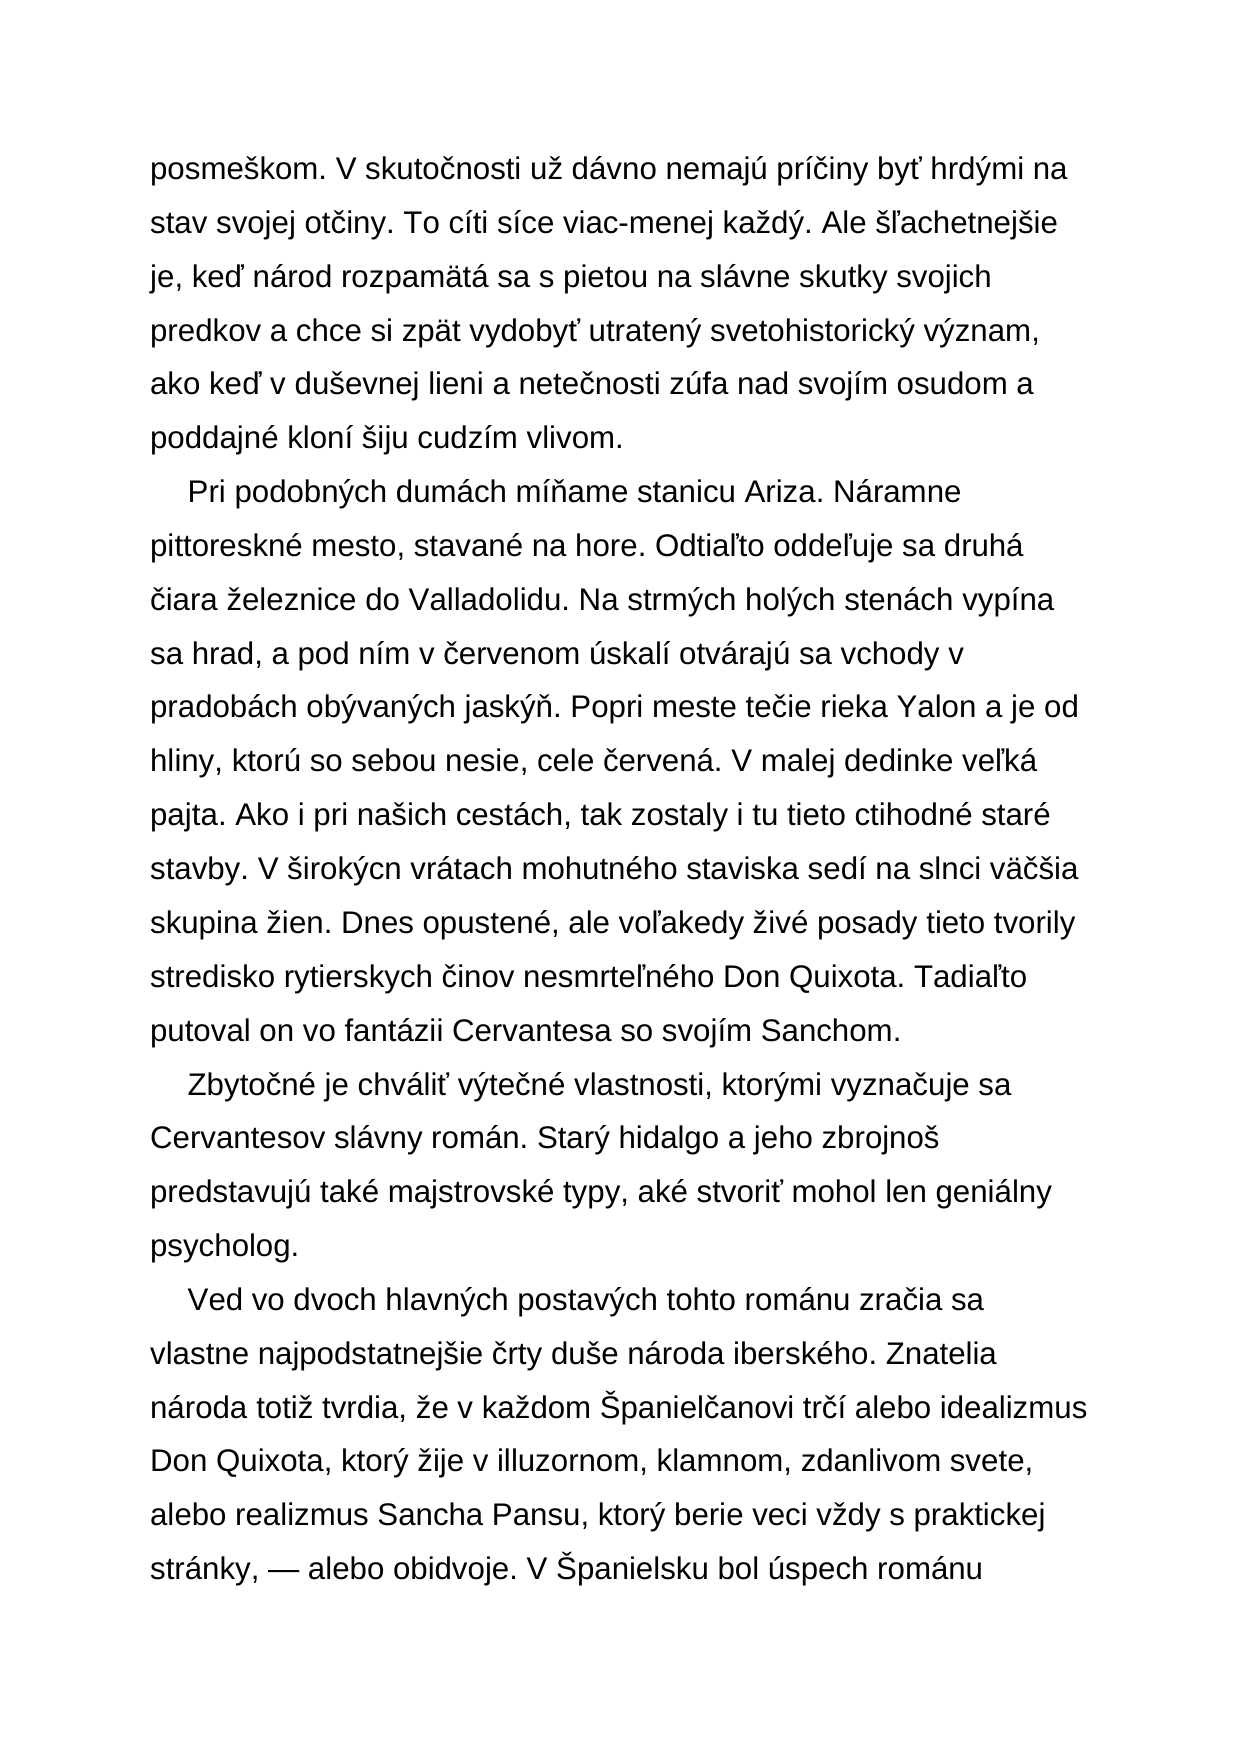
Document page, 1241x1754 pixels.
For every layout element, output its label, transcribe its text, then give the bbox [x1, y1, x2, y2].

text posmeškom. V skutočnosti už dávno nemajú príčiny byť hrdými na stav svojej otčiny. To cíti síce viac-menej každý. Ale šľachetnejšie je, keď národ rozpamätá sa s pietou na slávne skutky svojich predkov a chce si zpät vydobyť utratený svetohistorický význam, ako keď v du­ševnej lieni a netečnosti zúfa nad svojím osudom a poddajné kloní šiju cudzím vlivom. [150, 150, 1091, 455]
text Zbytočné je chváliť výtečné vlastnosti, ktorými vyznačuje sa Cervantesov slávny román. Starý hidalgo a jeho zbrojnoš predstavujú také majstrovské typy, aké stvoriť mohol len geniálny psycholog. [150, 1066, 1091, 1263]
text Pri podobných dumách míňame stanicu Ariza. Náramne pittoreskné mesto, stavané na hore. Odtiaľto oddeľuje sa druhá čiara železnice do Valladolidu. Na strmých holých stenách vypína sa hrad, a pod ním v červenom úskalí otvárajú sa vchody v pradobách obý­vaných jaskýň. Popri meste tečie rieka Yalon a je od hliny, ktorú so sebou nesie, cele červená. V malej dedinke veľká pajta. Ako i pri našich cestách, tak zostaly i tu tieto ctihodné staré stavby. V širokýcn vrátach mohutného staviska sedí na slnci väčšia skupina žien. Dnes opustené, ale voľakedy živé posady tieto tvorily stredisko rytierskych činov nesmrteľného Don Quixota. Tadiaľto putoval on vo fantázii Cervantesa so svojím Sanchom. [150, 473, 1091, 1048]
text Ved vo dvoch hlavných postavých tohto románu zračia sa vlastne najpodstatnejšie črty duše národa iberského. Znatelia národa totiž tvrdia, že v každom Španielčanovi trčí alebo idealizmus Don Quixota, ktorý žije v illuzornom, klamnom, zdanlivom svete, alebo realizmus Sancha Pansu, ktorý berie veci vždy s praktickej stránky, — alebo obidvoje. V Španielsku bol úspech románu [150, 1281, 1091, 1586]
